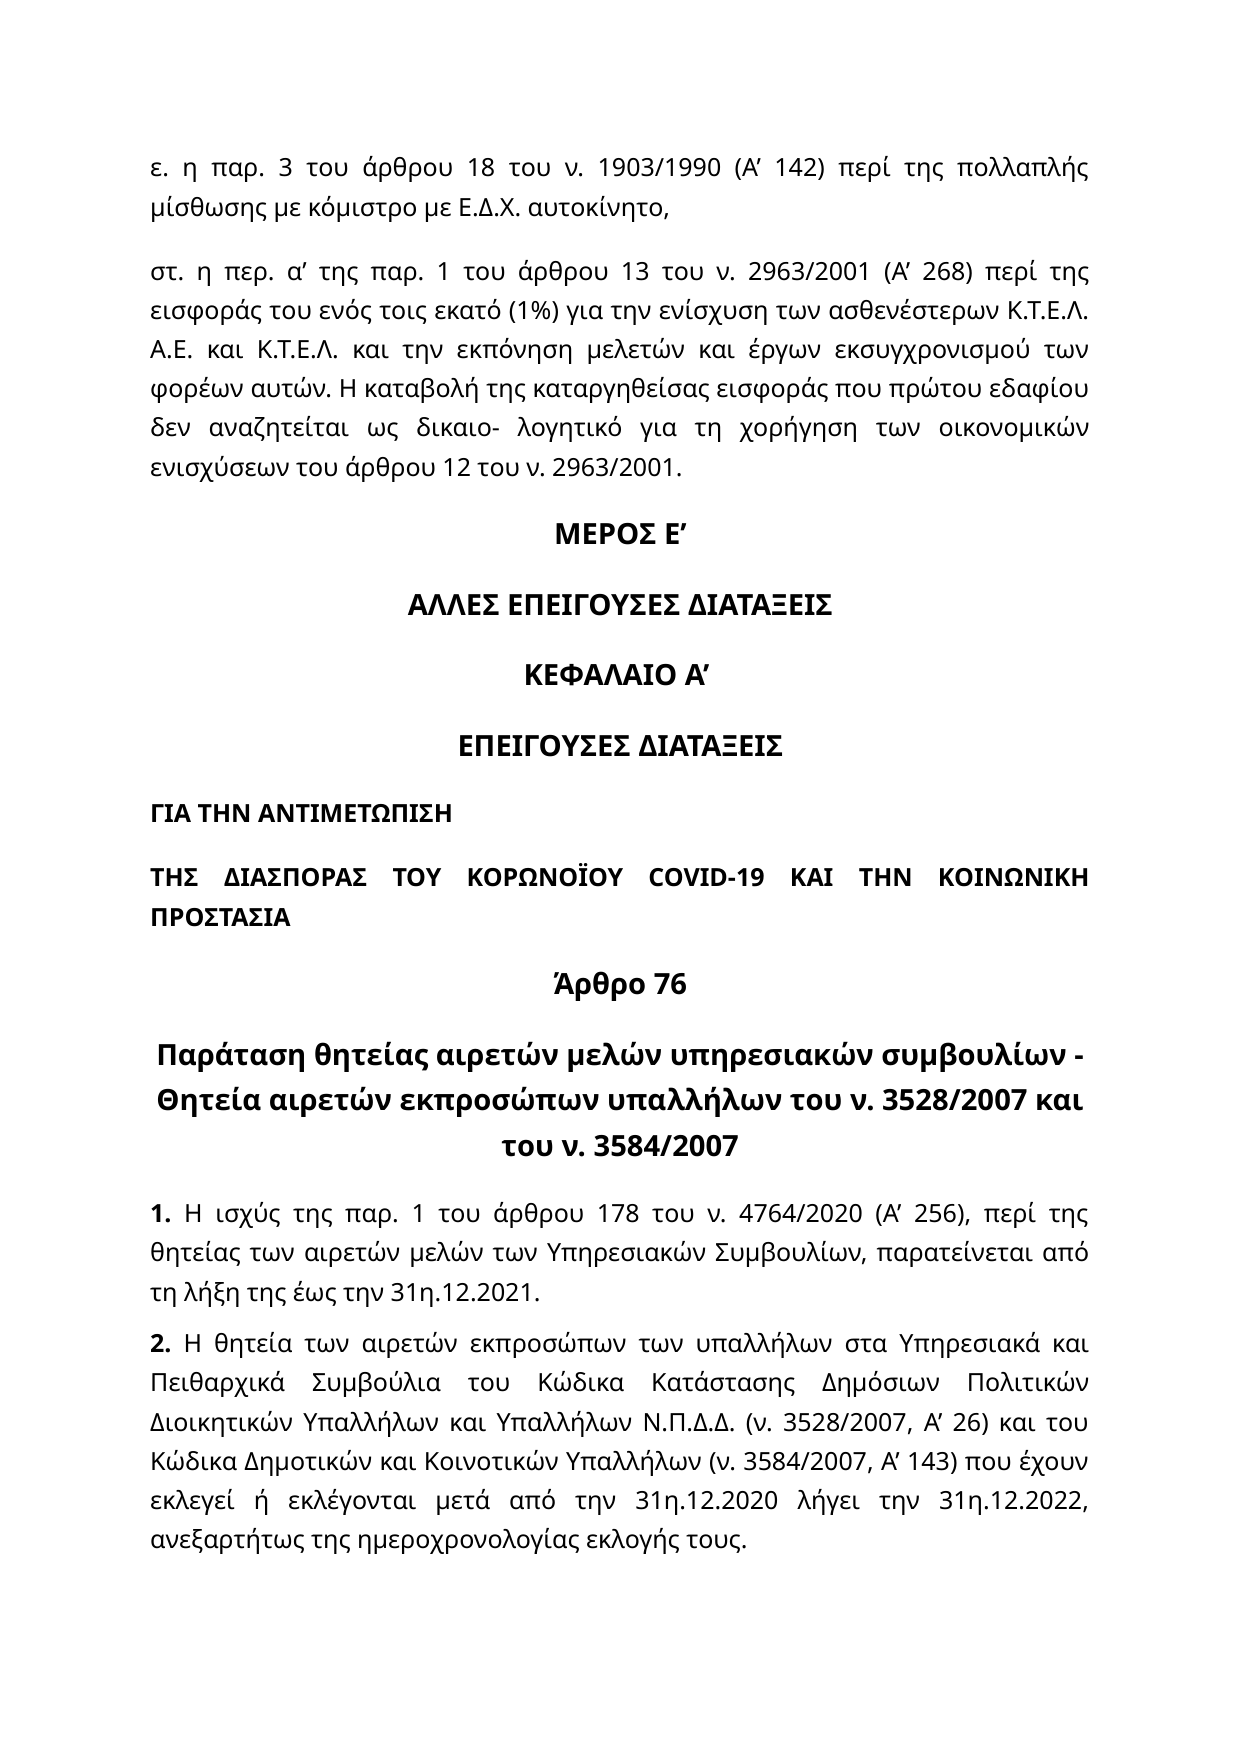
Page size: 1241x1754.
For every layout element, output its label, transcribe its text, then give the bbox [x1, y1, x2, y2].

text ε. η παρ. 3 του άρθρου 18 του ν. 1903/1990 (Α’ 142) περί της πολλαπλής μίσθωσης με κόμιστρο με Ε.Δ.Χ. αυτοκίνητο, [150, 150, 1090, 223]
subtitle ΜΕΡΟΣ E’ [150, 513, 1090, 553]
subtitle ΕΠΕΙΓΟΥΣΕΣ ΔΙΑΤΑΞΕΙΣ [150, 725, 1090, 765]
text ΓΙΑ ΤΗΝ ΑΝΤΙΜΕΤΩΠΙΣΗ [150, 796, 1090, 830]
text 2. Η θητεία των αιρετών εκπροσώπων των υπαλλήλων στα Υπηρεσιακά και Πειθαρχικά Συμβούλια του Κώδικα Κατάστασης Δημόσιων Πολιτικών Διοικητικών Υπαλλήλων και Υπαλλήλων Ν.Π.Δ.Δ. (ν. 3528/2007, Α’ 26) και του Κώδικα Δημοτικών και Κοινοτικών Υπαλλήλων (ν. 3584/2007, Α’ 143) που έχουν εκλεγεί ή εκλέγονται μετά από την 31η.12.2020 λήγει την 31η.12.2022, ανεξαρτήτως της ημεροχρονολογίας εκλογής τους. [150, 1326, 1090, 1556]
text στ. η περ. α’ της παρ. 1 του άρθρου 13 του ν. 2963/2001 (Α’ 268) περί της εισφοράς του ενός τοις εκατό (1%) για την ενίσχυση των ασθενέστερων Κ.Τ.Ε.Λ. Α.Ε. και Κ.Τ.Ε.Λ. και την εκπόνηση μελετών και έργων εκσυγχρονισμού των φορέων αυτών. Η καταβολή της καταργηθείσας εισφοράς που πρώτου εδαφίου δεν αναζητείται ως δικαιο- λογητικό για τη χορήγηση των οικονομικών ενισχύσεων του άρθρου 12 του ν. 2963/2001. [150, 253, 1090, 483]
text 1. Η ισχύς της παρ. 1 του άρθρου 178 του ν. 4764/2020 (Α’ 256), περί της θητείας των αιρετών μελών των Υπηρεσιακών Συμβουλίων, παρατείνεται από τη λήξη της έως την 31η.12.2021. [150, 1196, 1090, 1308]
subtitle Παράταση θητείας αιρετών μελών υπηρεσιακών συμβουλίων - Θητεία αιρετών εκπροσώπων υπαλλήλων του ν. 3528/2007 και του ν. 3584/2007 [150, 1034, 1090, 1165]
text ΤΗΣ ΔΙΑΣΠΟΡΑΣ ΤΟΥ ΚΟΡΩΝΟΪΟΥ COVID-19 ΚΑΙ ΤΗΝ ΚΟΙΝΩΝΙΚΗ ΠΡΟΣΤΑΣΙΑ [150, 860, 1090, 933]
subtitle ΑΛΛΕΣ ΕΠΕΙΓΟΥΣΕΣ ΔΙΑΤΑΞΕΙΣ [150, 584, 1090, 624]
subtitle ΚΕΦΑΛΑΙΟ Α’ [150, 654, 1090, 694]
subtitle Άρθρο 76 [150, 963, 1090, 1003]
